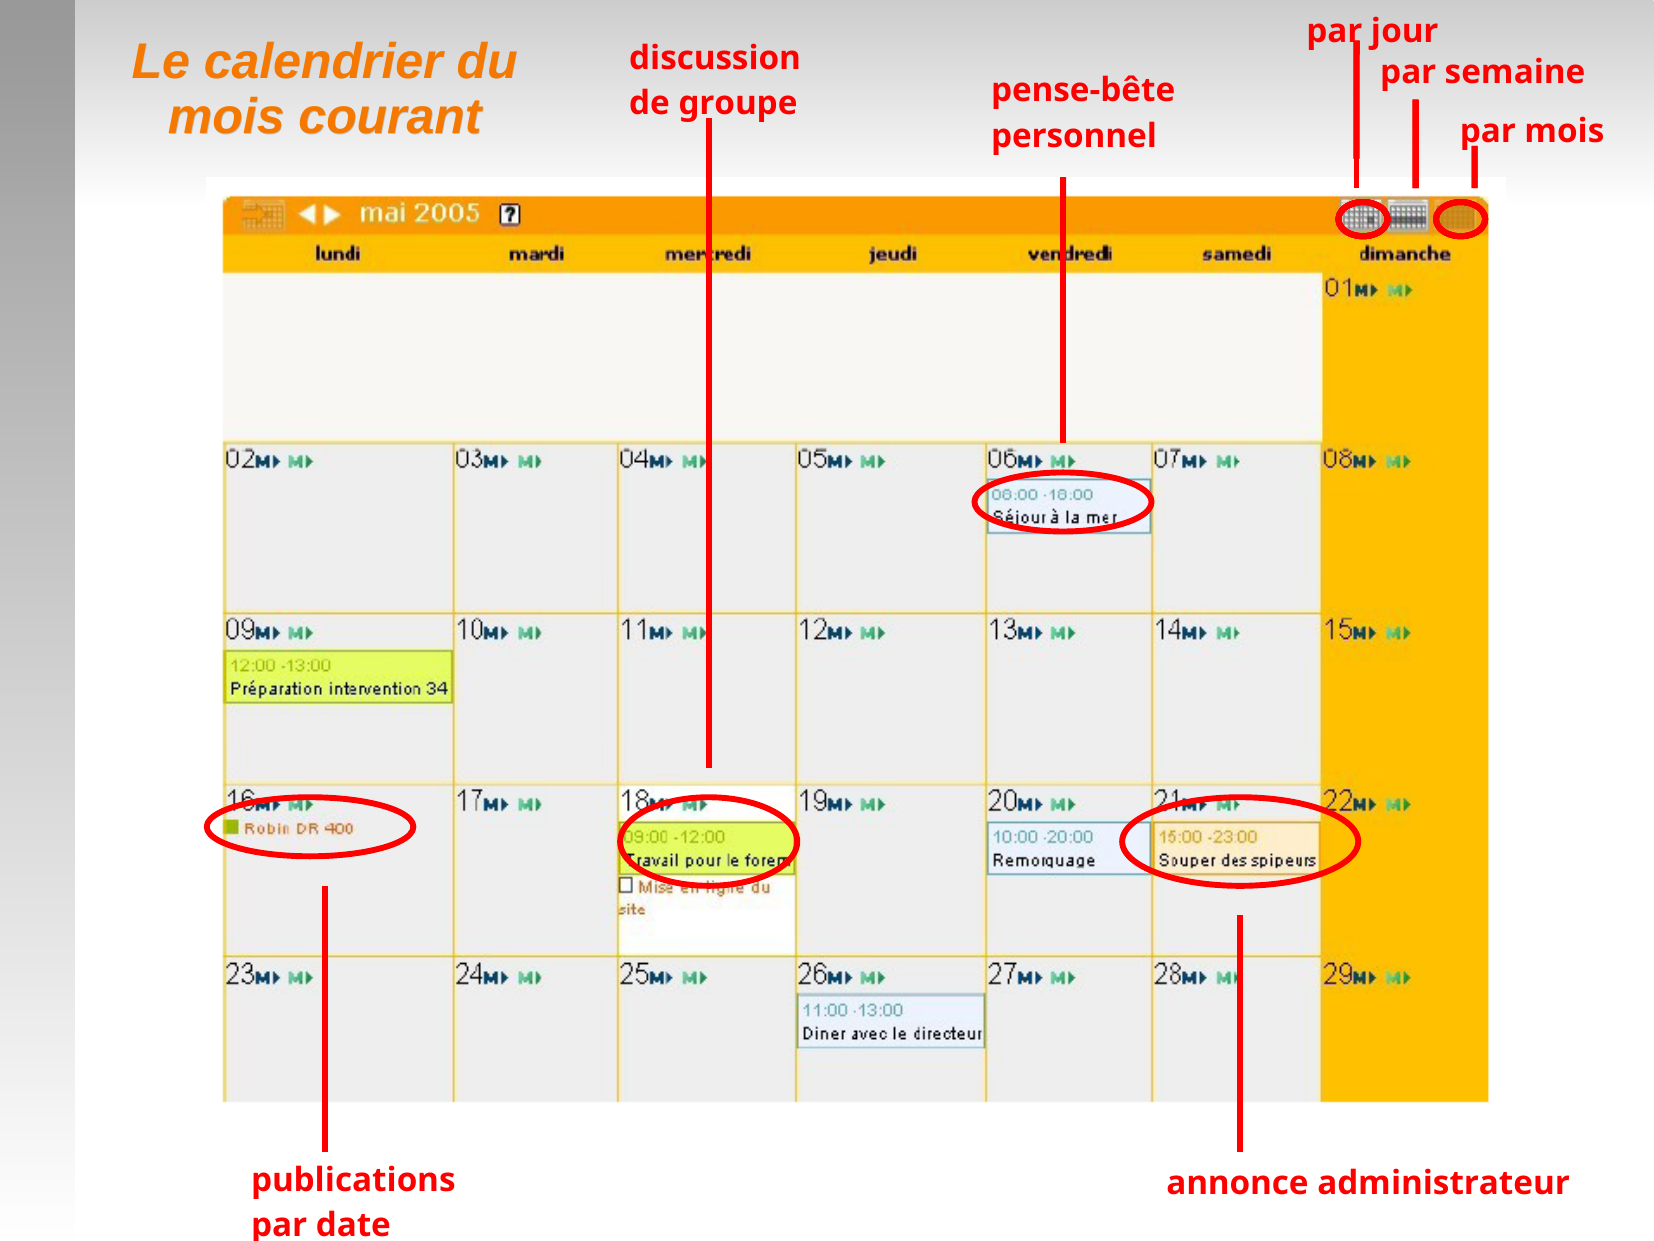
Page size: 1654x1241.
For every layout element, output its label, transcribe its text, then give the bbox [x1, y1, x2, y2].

picture [206, 177, 1506, 1123]
text_box par mois [1445, 99, 1638, 159]
text_box publications par date [236, 1148, 508, 1241]
text_box par semaine [1365, 40, 1627, 94]
text_box discussion de groupe [614, 26, 852, 119]
text_box pense-bête personnel [976, 59, 1217, 151]
picture [210, 801, 410, 853]
text_box par jour [1291, 0, 1471, 54]
text_box annonce administrateur [1151, 1151, 1633, 1205]
title Le calendrier du mois courant [88, 0, 562, 178]
